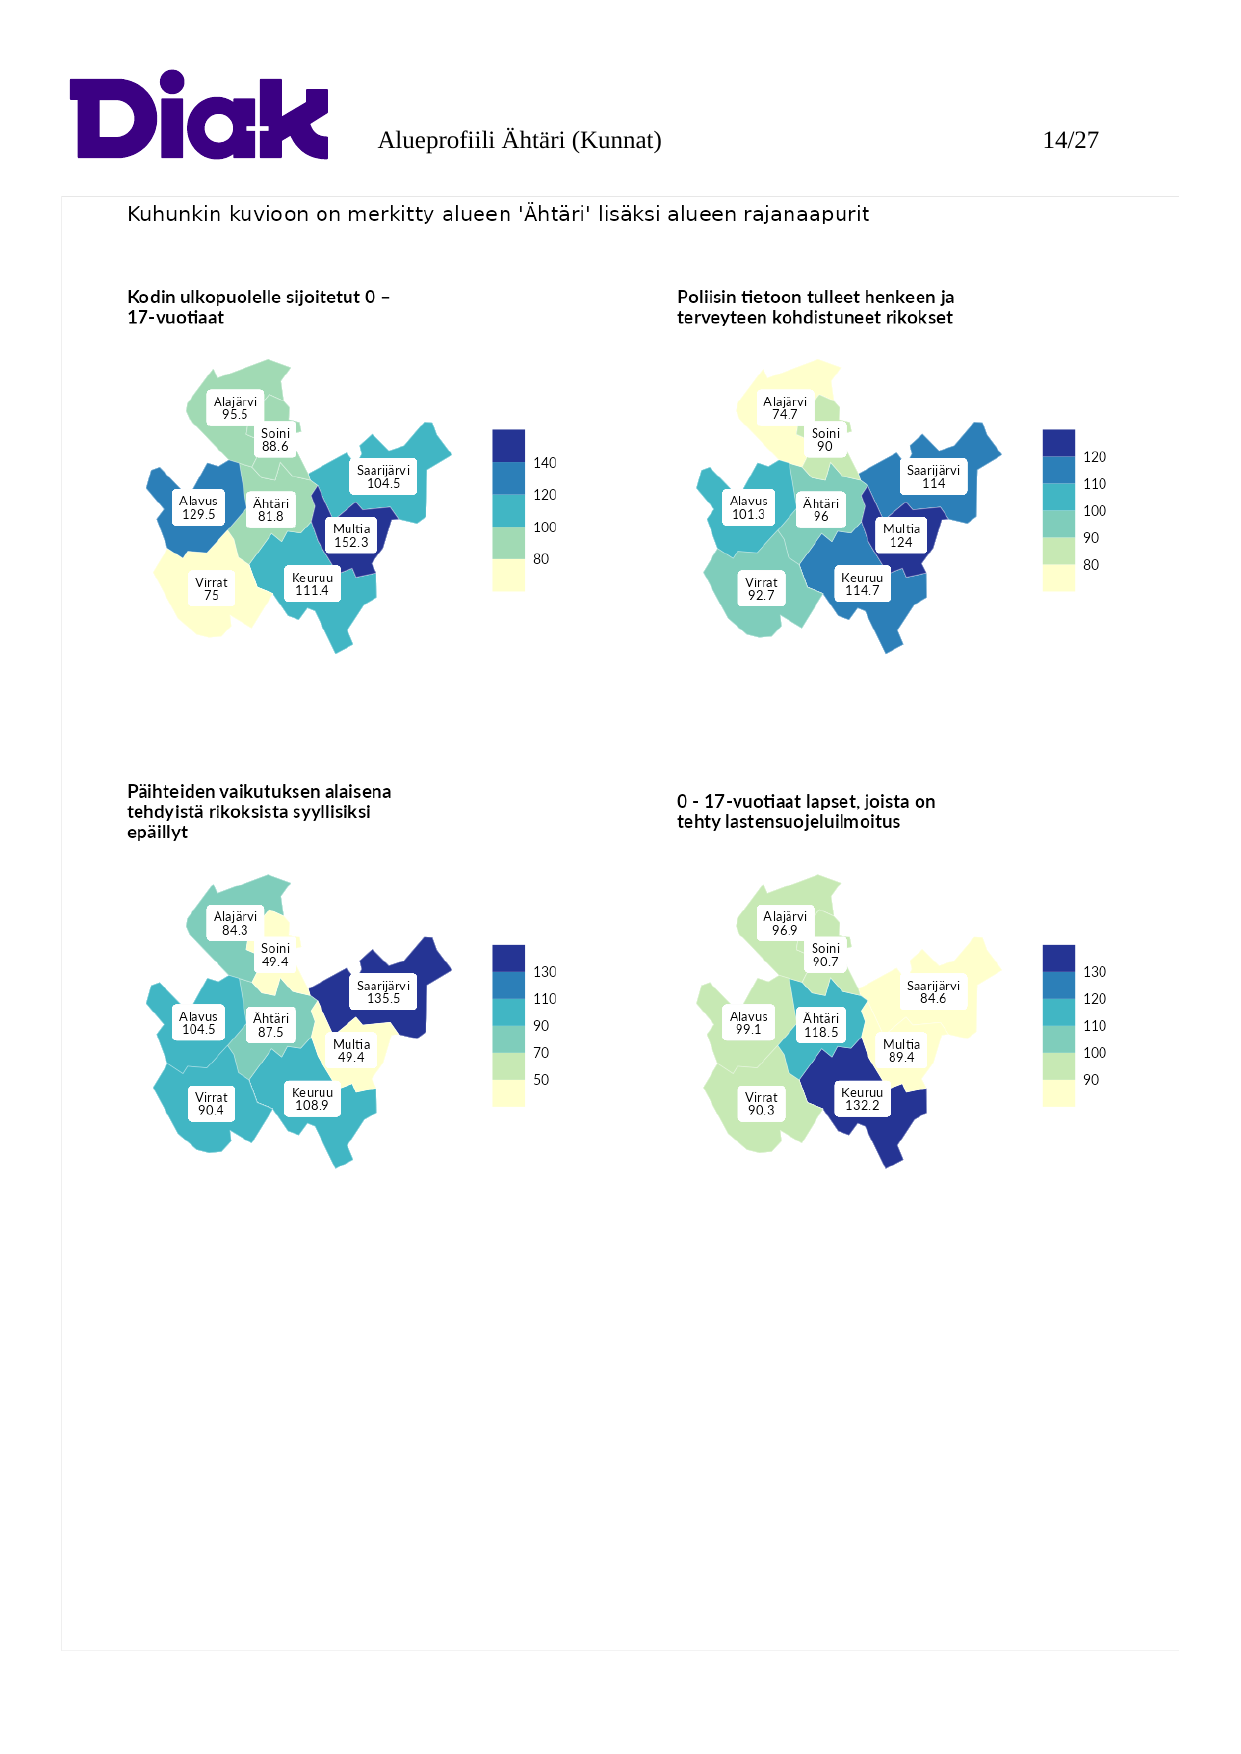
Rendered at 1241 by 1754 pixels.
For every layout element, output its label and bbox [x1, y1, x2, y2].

picture [61, 196, 1179, 1651]
